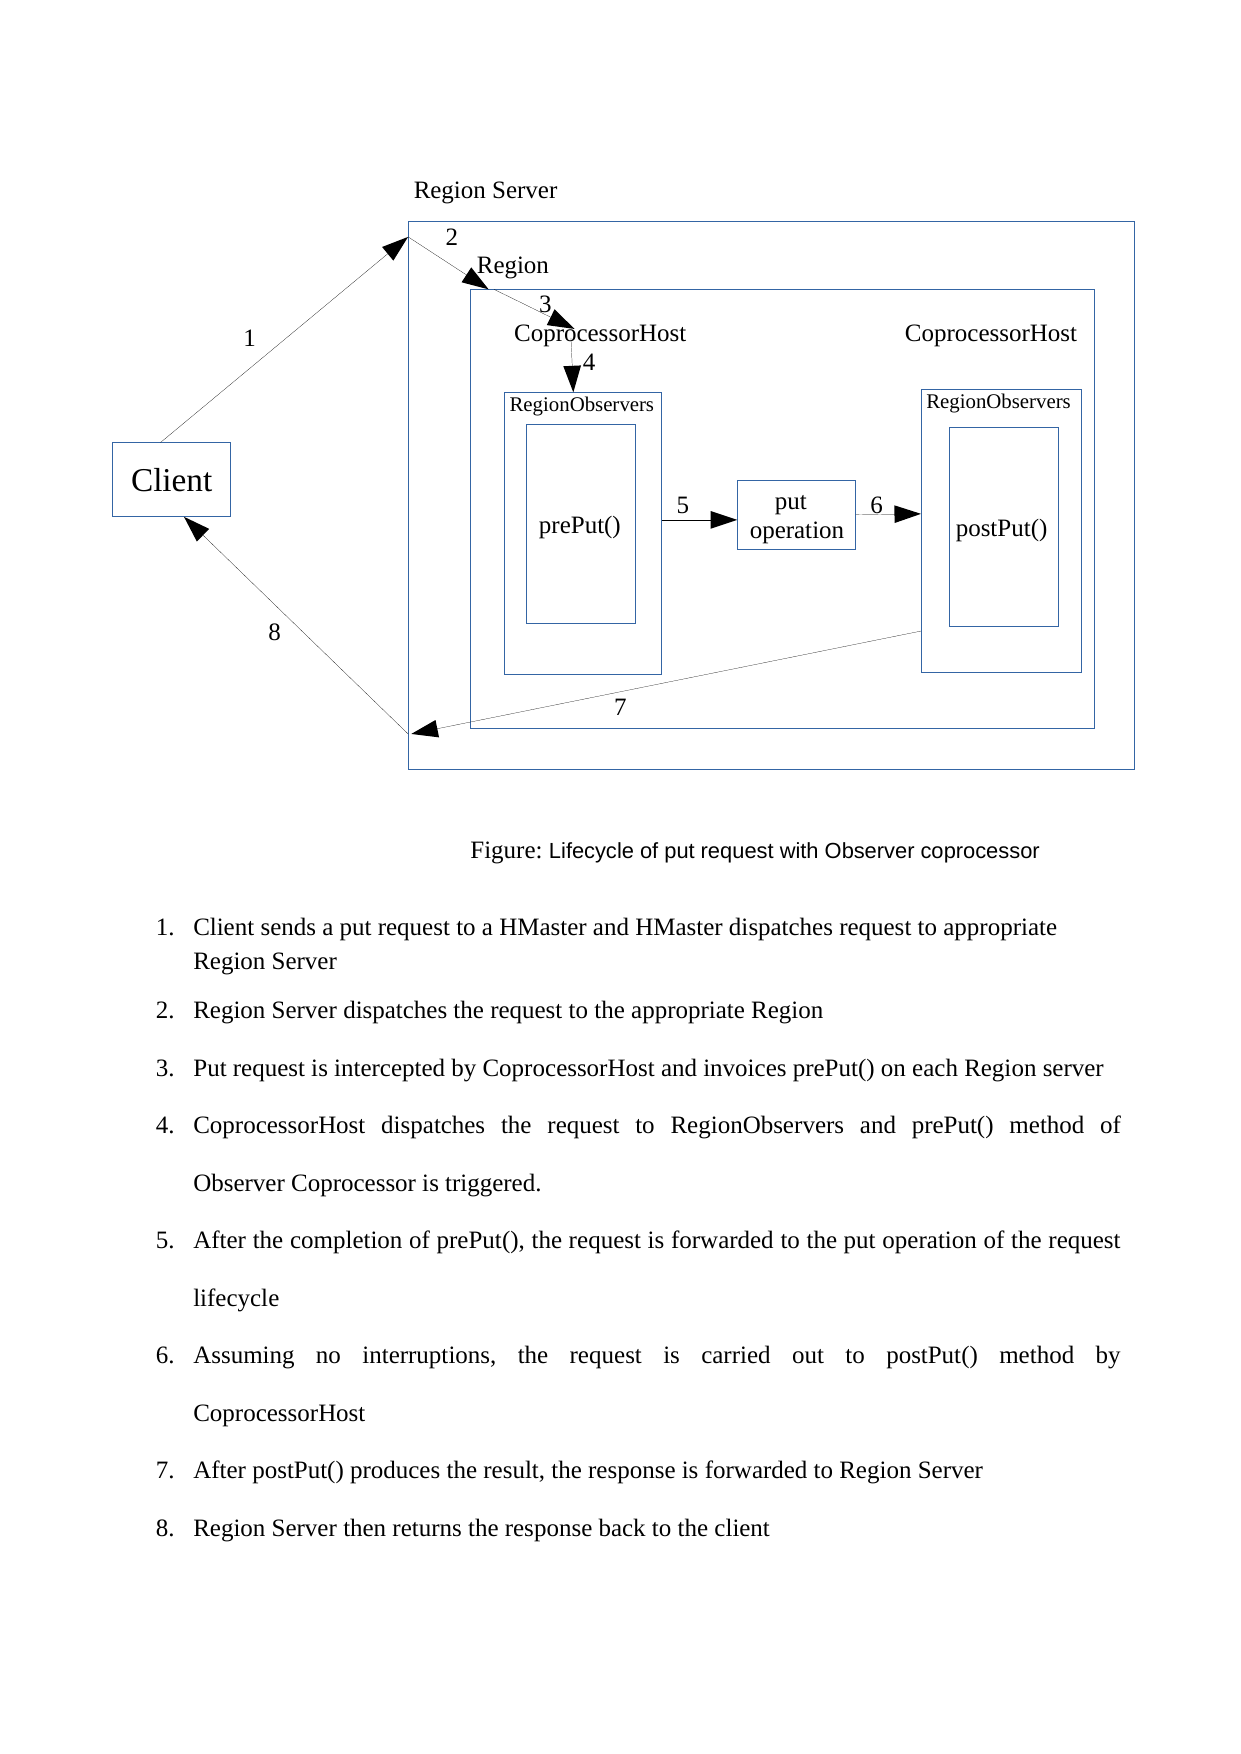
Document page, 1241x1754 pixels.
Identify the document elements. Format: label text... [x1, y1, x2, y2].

list After the completion of prePut(), the request is forwarded to the put operation of the request lifecycle [156, 1225, 1122, 1311]
list After postPut() produces the result, the response is forwarded to Region Server [156, 1455, 1122, 1484]
text 8 [118, 617, 316, 646]
text Region Server [118, 176, 1122, 204]
text [289, 617, 408, 646]
text [271, 323, 408, 352]
list Client sends a put request to a HMaster and HMaster dispatches request to appropriate Region Server [156, 912, 1122, 975]
list Assuming no interruptions, the request is carried out to postPut() method by CoprocessorHost [156, 1340, 1122, 1426]
list Region Server dispatches the request to the appropriate Region [156, 995, 1122, 1024]
list Put request is intercepted by CoprocessorHost and invoices prePut() on each Region server [156, 1053, 1122, 1081]
list CoprocessorHost dispatches the request to RegionObservers and prePut() method of Observer Coprocessor is triggered. [156, 1110, 1122, 1196]
list Region Server then returns the response back to the client [156, 1513, 1122, 1541]
text 1 [118, 323, 303, 352]
